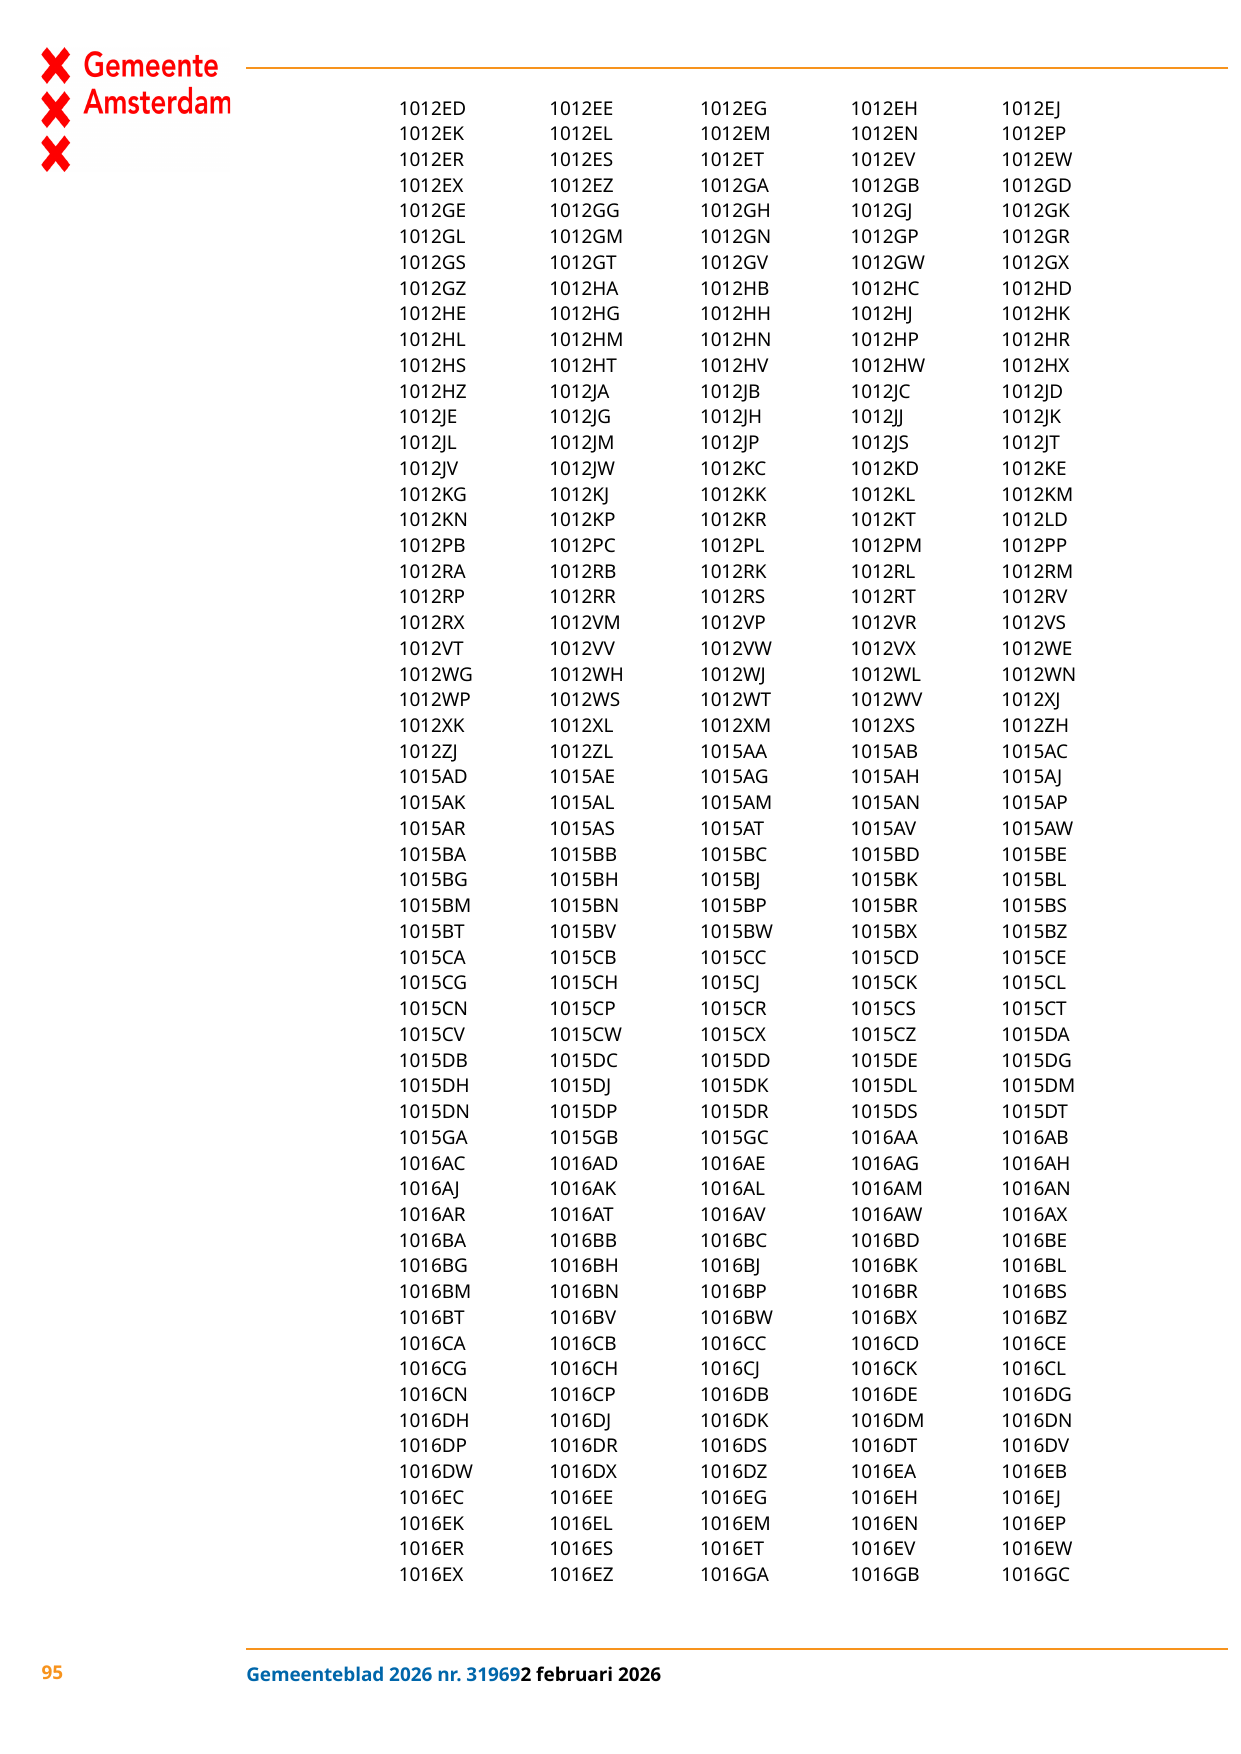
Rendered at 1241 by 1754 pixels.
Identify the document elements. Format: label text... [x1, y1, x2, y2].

table_cell 1016AW [850, 1201, 1001, 1227]
table_cell 1015BT [399, 918, 549, 944]
table_cell [248, 790, 398, 815]
table_cell 1016EW [1001, 1536, 1152, 1561]
table_cell 1015BK [850, 867, 1001, 892]
table_cell 1015DS [850, 1098, 1001, 1124]
table_cell 1012VS [1001, 609, 1152, 635]
table_cell 1012EE [549, 95, 700, 121]
table_cell 1015CX [700, 1021, 850, 1047]
table_cell [248, 1510, 398, 1536]
table_cell 1016AK [549, 1175, 700, 1201]
table_cell 1016DB [700, 1381, 850, 1407]
table_cell 1015CK [850, 970, 1001, 995]
table_cell 1015DA [1001, 1021, 1152, 1047]
table_cell 1016EX [399, 1561, 549, 1587]
table_cell [248, 970, 398, 995]
table_cell 1012GM [549, 224, 700, 249]
table_cell 1012HW [850, 352, 1001, 378]
table_cell [248, 995, 398, 1021]
table_cell 1016BX [850, 1304, 1001, 1330]
table_cell [248, 944, 398, 969]
table_cell [248, 609, 398, 635]
table_cell 1015BJ [700, 867, 850, 892]
table_cell 1015BE [1001, 841, 1152, 867]
table_cell 1012LD [1001, 506, 1152, 532]
table_cell 1012GE [399, 198, 549, 223]
table_cell 1015BG [399, 867, 549, 892]
table_cell 1012PC [549, 532, 700, 558]
table_cell [248, 532, 398, 558]
table_cell 1012WG [399, 661, 549, 687]
table_cell 1012RS [700, 584, 850, 609]
table_cell 1015DR [700, 1098, 850, 1124]
table_cell 1012VT [399, 635, 549, 661]
table_cell 1012GH [700, 198, 850, 223]
table_cell [248, 1201, 398, 1227]
table_cell 1012EM [700, 121, 850, 146]
table_cell [248, 815, 398, 841]
table_cell 1016BC [700, 1227, 850, 1253]
table_cell 1016AE [700, 1150, 850, 1175]
table_cell [248, 1433, 398, 1458]
table_cell 1012EW [1001, 146, 1152, 172]
table_cell 1016AD [549, 1150, 700, 1175]
table_cell 1015BA [399, 841, 549, 867]
table_cell [248, 1124, 398, 1150]
table_cell [248, 1356, 398, 1381]
table_cell 1012RA [399, 558, 549, 584]
table_cell 1016CP [549, 1381, 700, 1407]
table_cell 1015CH [549, 970, 700, 995]
table_cell 1012JG [549, 404, 700, 429]
table_cell 1016EV [850, 1536, 1001, 1561]
table_cell 1012RB [549, 558, 700, 584]
table_cell 1012HG [549, 301, 700, 326]
table_cell [248, 1330, 398, 1356]
table_cell 1012JL [399, 429, 549, 455]
table_cell 1015AL [549, 790, 700, 815]
table_cell 1015AN [850, 790, 1001, 815]
table_cell 1016CK [850, 1356, 1001, 1381]
table_cell 1012HS [399, 352, 549, 378]
table_cell 1012RP [399, 584, 549, 609]
table_cell 1012GR [1001, 224, 1152, 249]
table_cell 1015DB [399, 1047, 549, 1072]
table_cell 1012HV [700, 352, 850, 378]
table_cell 1015AC [1001, 738, 1152, 764]
table_cell 1015AM [700, 790, 850, 815]
table_cell [248, 224, 398, 249]
table_cell 1012KD [850, 455, 1001, 481]
table_cell 1012VW [700, 635, 850, 661]
table_cell 1016DE [850, 1381, 1001, 1407]
table_cell 1016BM [399, 1278, 549, 1304]
table_cell [248, 738, 398, 764]
table_cell 1015DG [1001, 1047, 1152, 1072]
table_cell [248, 1175, 398, 1201]
table_cell 1016EN [850, 1510, 1001, 1536]
table_cell 1012JE [399, 404, 549, 429]
table_cell 1016DP [399, 1433, 549, 1458]
table_cell 1016EL [549, 1510, 700, 1536]
table_cell 1012KJ [549, 481, 700, 506]
table_cell 1012JC [850, 378, 1001, 403]
table_cell 1015DM [1001, 1073, 1152, 1098]
table_cell 1016BE [1001, 1227, 1152, 1253]
table_cell 1012RK [700, 558, 850, 584]
table_cell 1016ER [399, 1536, 549, 1561]
table_cell 1012KE [1001, 455, 1152, 481]
table_cell 1015CC [700, 944, 850, 969]
table_cell 1012GB [850, 172, 1001, 198]
table_cell 1012ES [549, 146, 700, 172]
table_cell 1012KG [399, 481, 549, 506]
table_cell 1012VR [850, 609, 1001, 635]
table_cell 1015GC [700, 1124, 850, 1150]
table_cell 1012RV [1001, 584, 1152, 609]
table_cell [248, 95, 398, 121]
table_cell 1016BS [1001, 1278, 1152, 1304]
table_cell [248, 893, 398, 918]
table_cell 1016BH [549, 1253, 700, 1278]
table_cell 1016AM [850, 1175, 1001, 1201]
table_cell 1012GP [850, 224, 1001, 249]
table_cell [248, 429, 398, 455]
table_cell 1015BR [850, 893, 1001, 918]
table_cell 1012HX [1001, 352, 1152, 378]
table_cell [248, 352, 398, 378]
table_cell 1016DK [700, 1407, 850, 1433]
table_cell 1012JW [549, 455, 700, 481]
table_cell 1012HJ [850, 301, 1001, 326]
table_cell 1012WP [399, 687, 549, 712]
table_cell 1016AN [1001, 1175, 1152, 1201]
table_cell 1016CL [1001, 1356, 1152, 1381]
table_cell 1016BW [700, 1304, 850, 1330]
table_cell 1016GA [700, 1561, 850, 1587]
table_cell 1012GK [1001, 198, 1152, 223]
table_cell 1012WN [1001, 661, 1152, 687]
table_cell 1012JA [549, 378, 700, 403]
table_cell 1016AV [700, 1201, 850, 1227]
table_cell 1012KN [399, 506, 549, 532]
table_cell 1012HA [549, 275, 700, 301]
table_cell 1016EG [700, 1484, 850, 1510]
table_cell 1015DJ [549, 1073, 700, 1098]
table_cell 1016AC [399, 1150, 549, 1175]
table_cell [248, 764, 398, 789]
table_cell 1016DJ [549, 1407, 700, 1433]
table_cell 1012EK [399, 121, 549, 146]
table_cell 1012JT [1001, 429, 1152, 455]
table_cell 1016BR [850, 1278, 1001, 1304]
table_cell [248, 249, 398, 275]
table_cell 1016DM [850, 1407, 1001, 1433]
table_cell 1015CW [549, 1021, 700, 1047]
table_cell 1016BB [549, 1227, 700, 1253]
table_cell 1016BZ [1001, 1304, 1152, 1330]
table_cell 1016AX [1001, 1201, 1152, 1227]
table_cell 1012GA [700, 172, 850, 198]
table_cell [248, 378, 398, 403]
table_cell 1012WT [700, 687, 850, 712]
table_cell 1015CR [700, 995, 850, 1021]
table_cell 1015CJ [700, 970, 850, 995]
table_cell 1012VM [549, 609, 700, 635]
table_cell 1012GN [700, 224, 850, 249]
table_cell 1015AJ [1001, 764, 1152, 789]
table_cell 1016CD [850, 1330, 1001, 1356]
table_cell 1015BV [549, 918, 700, 944]
table_cell [248, 275, 398, 301]
table_cell [248, 481, 398, 506]
table_cell [248, 918, 398, 944]
table_cell 1016AT [549, 1201, 700, 1227]
table_cell [248, 506, 398, 532]
table_cell 1012PB [399, 532, 549, 558]
table_cell 1012ED [399, 95, 549, 121]
table_cell 1012GV [700, 249, 850, 275]
table_cell 1015DK [700, 1073, 850, 1098]
table_cell 1016DZ [700, 1459, 850, 1484]
table_cell 1012XM [700, 712, 850, 738]
table_cell 1012EL [549, 121, 700, 146]
table_cell 1012KC [700, 455, 850, 481]
table_cell 1012RT [850, 584, 1001, 609]
table_cell 1015BX [850, 918, 1001, 944]
table_cell 1015BL [1001, 867, 1152, 892]
table_cell 1016DW [399, 1459, 549, 1484]
table_cell 1012ZH [1001, 712, 1152, 738]
table_cell 1016BG [399, 1253, 549, 1278]
table_cell 1012HE [399, 301, 549, 326]
table_cell 1012HZ [399, 378, 549, 403]
table_cell 1015CD [850, 944, 1001, 969]
table_cell 1016EK [399, 1510, 549, 1536]
table_cell 1016AA [850, 1124, 1001, 1150]
table_cell 1012JV [399, 455, 549, 481]
table_cell [248, 1536, 398, 1561]
table_cell 1016AH [1001, 1150, 1152, 1175]
table_cell 1016GB [850, 1561, 1001, 1587]
table_cell 1012XS [850, 712, 1001, 738]
table_cell [248, 1253, 398, 1278]
table_cell 1012GG [549, 198, 700, 223]
table_cell 1015AG [700, 764, 850, 789]
table_cell 1012JJ [850, 404, 1001, 429]
table_cell 1012JD [1001, 378, 1152, 403]
table_cell 1012VX [850, 635, 1001, 661]
table_cell 1012RX [399, 609, 549, 635]
table_cell 1012EG [700, 95, 850, 121]
table_cell 1012VV [549, 635, 700, 661]
table_cell [248, 1047, 398, 1072]
table_cell [248, 584, 398, 609]
table_cell 1015AT [700, 815, 850, 841]
table_cell 1012JS [850, 429, 1001, 455]
table_cell 1016BJ [700, 1253, 850, 1278]
table_cell [248, 455, 398, 481]
table_cell [248, 1021, 398, 1047]
table_cell 1016CJ [700, 1356, 850, 1381]
table_cell 1012PP [1001, 532, 1152, 558]
table_cell 1015AV [850, 815, 1001, 841]
table_cell [248, 635, 398, 661]
table_cell 1015CP [549, 995, 700, 1021]
table_cell 1016EH [850, 1484, 1001, 1510]
table_cell [248, 687, 398, 712]
table_cell 1012RM [1001, 558, 1152, 584]
table_cell 1012VP [700, 609, 850, 635]
table_cell 1015AE [549, 764, 700, 789]
table_cell [248, 172, 398, 198]
table_cell 1015DD [700, 1047, 850, 1072]
table_cell 1015BM [399, 893, 549, 918]
table_cell 1012JM [549, 429, 700, 455]
table_cell [248, 404, 398, 429]
table_cell 1012EV [850, 146, 1001, 172]
table_cell [248, 1459, 398, 1484]
table_cell [248, 661, 398, 687]
table_cell [248, 841, 398, 867]
table_cell 1016GC [1001, 1561, 1152, 1587]
table_cell [248, 121, 398, 146]
table_cell 1016BL [1001, 1253, 1152, 1278]
table_cell 1015CG [399, 970, 549, 995]
table_cell 1012GJ [850, 198, 1001, 223]
table_cell 1016EE [549, 1484, 700, 1510]
table_cell 1015CA [399, 944, 549, 969]
table_cell 1012KM [1001, 481, 1152, 506]
table_cell 1015CB [549, 944, 700, 969]
table_cell 1016CG [399, 1356, 549, 1381]
table_cell 1012WJ [700, 661, 850, 687]
table_cell 1012WE [1001, 635, 1152, 661]
table_cell 1012HK [1001, 301, 1152, 326]
table_cell 1016AB [1001, 1124, 1152, 1150]
table_cell 1012EH [850, 95, 1001, 121]
table_cell 1015AK [399, 790, 549, 815]
table_cell 1012HC [850, 275, 1001, 301]
table_cell 1012JB [700, 378, 850, 403]
table_cell 1015DP [549, 1098, 700, 1124]
table_cell 1012WV [850, 687, 1001, 712]
table_cell 1015AD [399, 764, 549, 789]
table_cell [248, 1407, 398, 1433]
table_cell 1016CB [549, 1330, 700, 1356]
table_cell 1016CH [549, 1356, 700, 1381]
table_cell 1016BP [700, 1278, 850, 1304]
table_cell 1015DT [1001, 1098, 1152, 1124]
table_cell 1015BW [700, 918, 850, 944]
table_cell 1015BS [1001, 893, 1152, 918]
table_cell 1015CZ [850, 1021, 1001, 1047]
table_cell 1012KP [549, 506, 700, 532]
table_cell 1012WS [549, 687, 700, 712]
table_cell 1012GS [399, 249, 549, 275]
table_cell 1016BV [549, 1304, 700, 1330]
table_cell 1016DG [1001, 1381, 1152, 1407]
table_cell 1012GL [399, 224, 549, 249]
table_cell 1012EP [1001, 121, 1152, 146]
table_cell 1015CV [399, 1021, 549, 1047]
table_cell 1012GW [850, 249, 1001, 275]
table_cell 1016EP [1001, 1510, 1152, 1536]
table_cell 1015BP [700, 893, 850, 918]
table_cell [248, 1561, 398, 1587]
table_cell 1015DE [850, 1047, 1001, 1072]
table_cell 1016AG [850, 1150, 1001, 1175]
table_cell 1016DH [399, 1407, 549, 1433]
table_cell 1016EA [850, 1459, 1001, 1484]
table_cell 1012HL [399, 326, 549, 352]
table_cell 1016EB [1001, 1459, 1152, 1484]
table_cell 1016DV [1001, 1433, 1152, 1458]
table_cell [248, 198, 398, 223]
table_cell 1016EJ [1001, 1484, 1152, 1510]
table_cell [248, 558, 398, 584]
table_cell 1012PL [700, 532, 850, 558]
table_cell 1016BA [399, 1227, 549, 1253]
table_cell 1015BH [549, 867, 700, 892]
table_cell 1016CA [399, 1330, 549, 1356]
table_cell [248, 1484, 398, 1510]
table_cell 1016DN [1001, 1407, 1152, 1433]
table_cell 1012ZL [549, 738, 700, 764]
table_cell 1016BT [399, 1304, 549, 1330]
table_cell 1015CN [399, 995, 549, 1021]
table_cell 1015BD [850, 841, 1001, 867]
table_cell 1012ER [399, 146, 549, 172]
table_cell 1012KT [850, 506, 1001, 532]
table_cell 1012JH [700, 404, 850, 429]
table_cell 1015AA [700, 738, 850, 764]
table_cell 1012HR [1001, 326, 1152, 352]
table_cell 1015CE [1001, 944, 1152, 969]
table_cell 1012EN [850, 121, 1001, 146]
table_cell 1016AR [399, 1201, 549, 1227]
table_cell 1016EZ [549, 1561, 700, 1587]
table_cell 1015AR [399, 815, 549, 841]
table_cell 1012GD [1001, 172, 1152, 198]
table_cell 1012GX [1001, 249, 1152, 275]
table_cell 1012KL [850, 481, 1001, 506]
table_cell [248, 1150, 398, 1175]
table_cell 1015CT [1001, 995, 1152, 1021]
table_cell 1016ES [549, 1536, 700, 1561]
table_cell [248, 867, 398, 892]
table_cell 1012HT [549, 352, 700, 378]
table_cell [248, 1073, 398, 1098]
table_cell 1016EM [700, 1510, 850, 1536]
table_cell 1015DN [399, 1098, 549, 1124]
table_cell 1016DR [549, 1433, 700, 1458]
table_cell 1016EC [399, 1484, 549, 1510]
table_cell 1016CE [1001, 1330, 1152, 1356]
table_cell 1012JP [700, 429, 850, 455]
table_cell 1012ET [700, 146, 850, 172]
picture [41, 47, 231, 172]
table_cell 1012WH [549, 661, 700, 687]
table_cell 1012HP [850, 326, 1001, 352]
table_cell 1015AS [549, 815, 700, 841]
table_cell 1012HN [700, 326, 850, 352]
table_cell 1015DC [549, 1047, 700, 1072]
table_cell 1015BB [549, 841, 700, 867]
table_cell 1015BZ [1001, 918, 1152, 944]
table_cell 1012HH [700, 301, 850, 326]
table_cell 1016BN [549, 1278, 700, 1304]
table_cell 1012RL [850, 558, 1001, 584]
table_cell 1012GZ [399, 275, 549, 301]
table_cell [248, 326, 398, 352]
table_cell [248, 301, 398, 326]
table_cell 1015CS [850, 995, 1001, 1021]
table_cell 1012HD [1001, 275, 1152, 301]
table_cell 1012XJ [1001, 687, 1152, 712]
table_cell [248, 712, 398, 738]
table_cell 1015BN [549, 893, 700, 918]
table_cell 1016DX [549, 1459, 700, 1484]
table_cell 1015DL [850, 1073, 1001, 1098]
table_cell 1015AH [850, 764, 1001, 789]
table_cell [248, 146, 398, 172]
table_cell 1016ET [700, 1536, 850, 1561]
table_cell 1012EJ [1001, 95, 1152, 121]
table_cell 1012XL [549, 712, 700, 738]
table_cell [248, 1098, 398, 1124]
table_cell 1016CC [700, 1330, 850, 1356]
table_cell 1016AL [700, 1175, 850, 1201]
table_cell 1016BK [850, 1253, 1001, 1278]
table_cell 1015BC [700, 841, 850, 867]
table_cell 1012EZ [549, 172, 700, 198]
table_cell 1015AB [850, 738, 1001, 764]
table_cell 1015CL [1001, 970, 1152, 995]
table_cell 1012PM [850, 532, 1001, 558]
table_cell 1012KR [700, 506, 850, 532]
table_cell [248, 1304, 398, 1330]
table_cell 1012HM [549, 326, 700, 352]
table_cell 1015GA [399, 1124, 549, 1150]
table_cell 1012ZJ [399, 738, 549, 764]
table_cell 1012WL [850, 661, 1001, 687]
table_cell 1012HB [700, 275, 850, 301]
table_cell 1016AJ [399, 1175, 549, 1201]
table_cell 1012JK [1001, 404, 1152, 429]
table_cell 1016DT [850, 1433, 1001, 1458]
table_cell 1012XK [399, 712, 549, 738]
table_cell 1016DS [700, 1433, 850, 1458]
table_cell 1015AP [1001, 790, 1152, 815]
table_cell [248, 1278, 398, 1304]
table_cell 1016BD [850, 1227, 1001, 1253]
table_cell 1012EX [399, 172, 549, 198]
table_cell 1012KK [700, 481, 850, 506]
table_cell 1015GB [549, 1124, 700, 1150]
table_cell 1012RR [549, 584, 700, 609]
table_cell [248, 1381, 398, 1407]
table_cell 1015AW [1001, 815, 1152, 841]
table_cell 1012GT [549, 249, 700, 275]
table_cell 1016CN [399, 1381, 549, 1407]
table_cell [248, 1227, 398, 1253]
table_cell 1015DH [399, 1073, 549, 1098]
